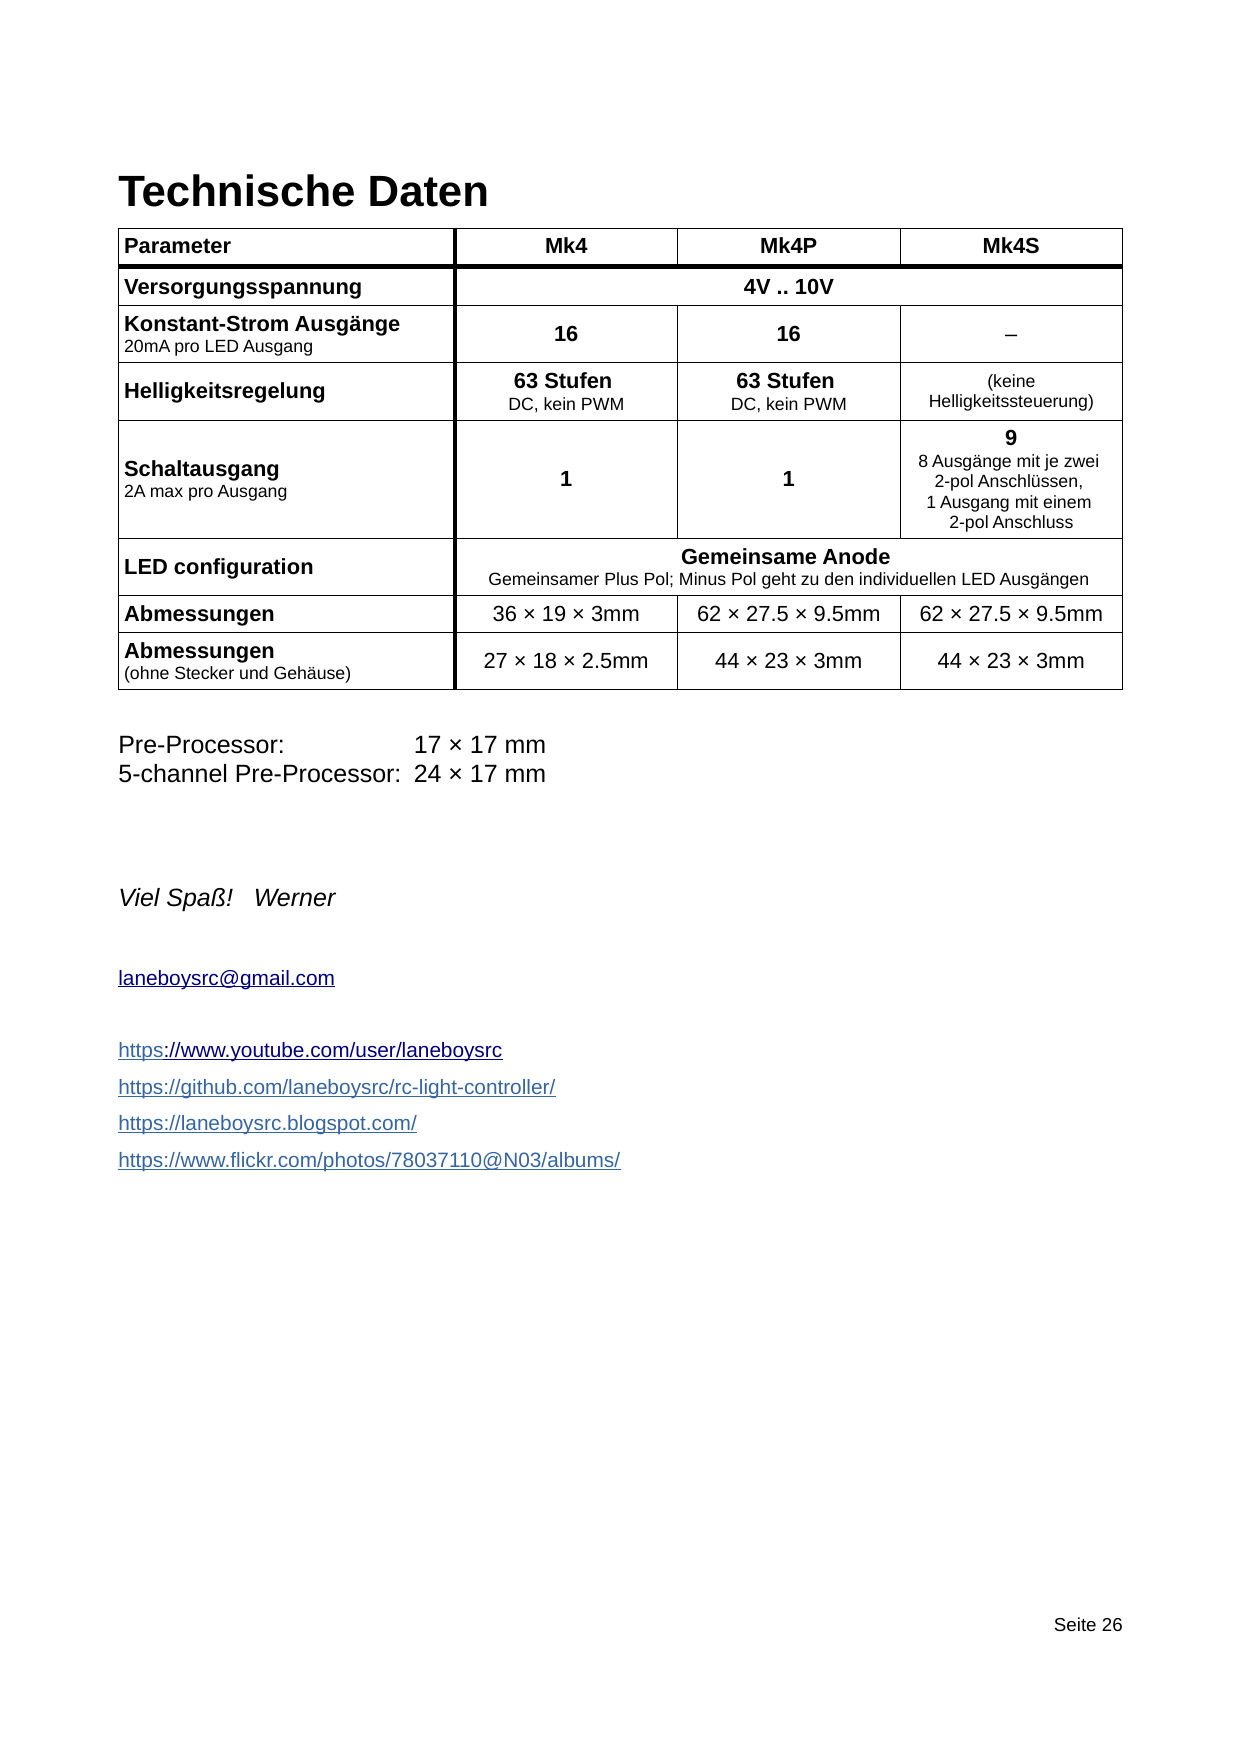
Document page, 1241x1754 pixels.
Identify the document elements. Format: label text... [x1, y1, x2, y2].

table_cell 63 Stufen DC, kein PWM [457, 363, 677, 419]
table_cell Versorgungsspannung [119, 269, 453, 305]
table_cell Helligkeitsregelung [119, 363, 453, 419]
text https://github.com/laneboysrc/rc-light-controller/ [118, 1075, 1122, 1099]
table_cell 1 [457, 421, 677, 538]
table_header Mk4P [678, 229, 900, 264]
subtitle Technische Daten [118, 165, 1122, 216]
table_cell LED configuration [119, 539, 453, 595]
table_cell 44 × 23 × 3mm [901, 633, 1122, 689]
table_header Mk4S [901, 229, 1122, 264]
table_header Parameter [119, 229, 453, 264]
text https://www.youtube.com/user/laneboysrc [118, 1038, 1122, 1062]
table_cell 1 [678, 421, 900, 538]
table_cell Abmessungen [119, 596, 453, 632]
table_header Mk4 [457, 229, 677, 264]
table_cell 44 × 23 × 3mm [678, 633, 900, 689]
table_cell 4V .. 10V [457, 269, 1122, 305]
text Viel Spaß! Werner [118, 883, 1122, 912]
table_cell 16 [678, 306, 900, 362]
table_cell – [901, 306, 1122, 362]
text https://laneboysrc.blogspot.com/ [118, 1111, 1122, 1135]
text laneboysrc@gmail.com [118, 965, 1122, 989]
table_cell 27 × 18 × 2.5mm [457, 633, 677, 689]
table_cell Gemeinsame Anode Gemeinsamer Plus Pol; Minus Pol geht zu den individuellen LED Ausgängen [457, 539, 1122, 595]
table_cell Konstant-Strom Ausgänge 20mA pro LED Ausgang [119, 306, 453, 362]
table_cell 16 [457, 306, 677, 362]
table_cell Schaltausgang 2A max pro Ausgang [119, 421, 453, 538]
table_cell (keine Helligkeitssteuerung) [901, 363, 1122, 419]
table_cell 36 × 19 × 3mm [457, 596, 677, 632]
table_cell 62 × 27.5 × 9.5mm [901, 596, 1122, 632]
text https://www.flickr.com/photos/78037110@N03/albums/ [118, 1148, 1122, 1172]
table_cell 62 × 27.5 × 9.5mm [678, 596, 900, 632]
table_cell 9 8 Ausgänge mit je zwei 2-pol Anschlüssen, 1 Ausgang mit einem 2-pol Anschluss [901, 421, 1122, 538]
text Pre-Processor: 17 × 17 mm 5-channel Pre-Processor: 24 × 17 mm [118, 730, 1122, 788]
table_cell 63 Stufen DC, kein PWM [678, 363, 900, 419]
table_cell Abmessungen (ohne Stecker und Gehäuse) [119, 633, 453, 689]
